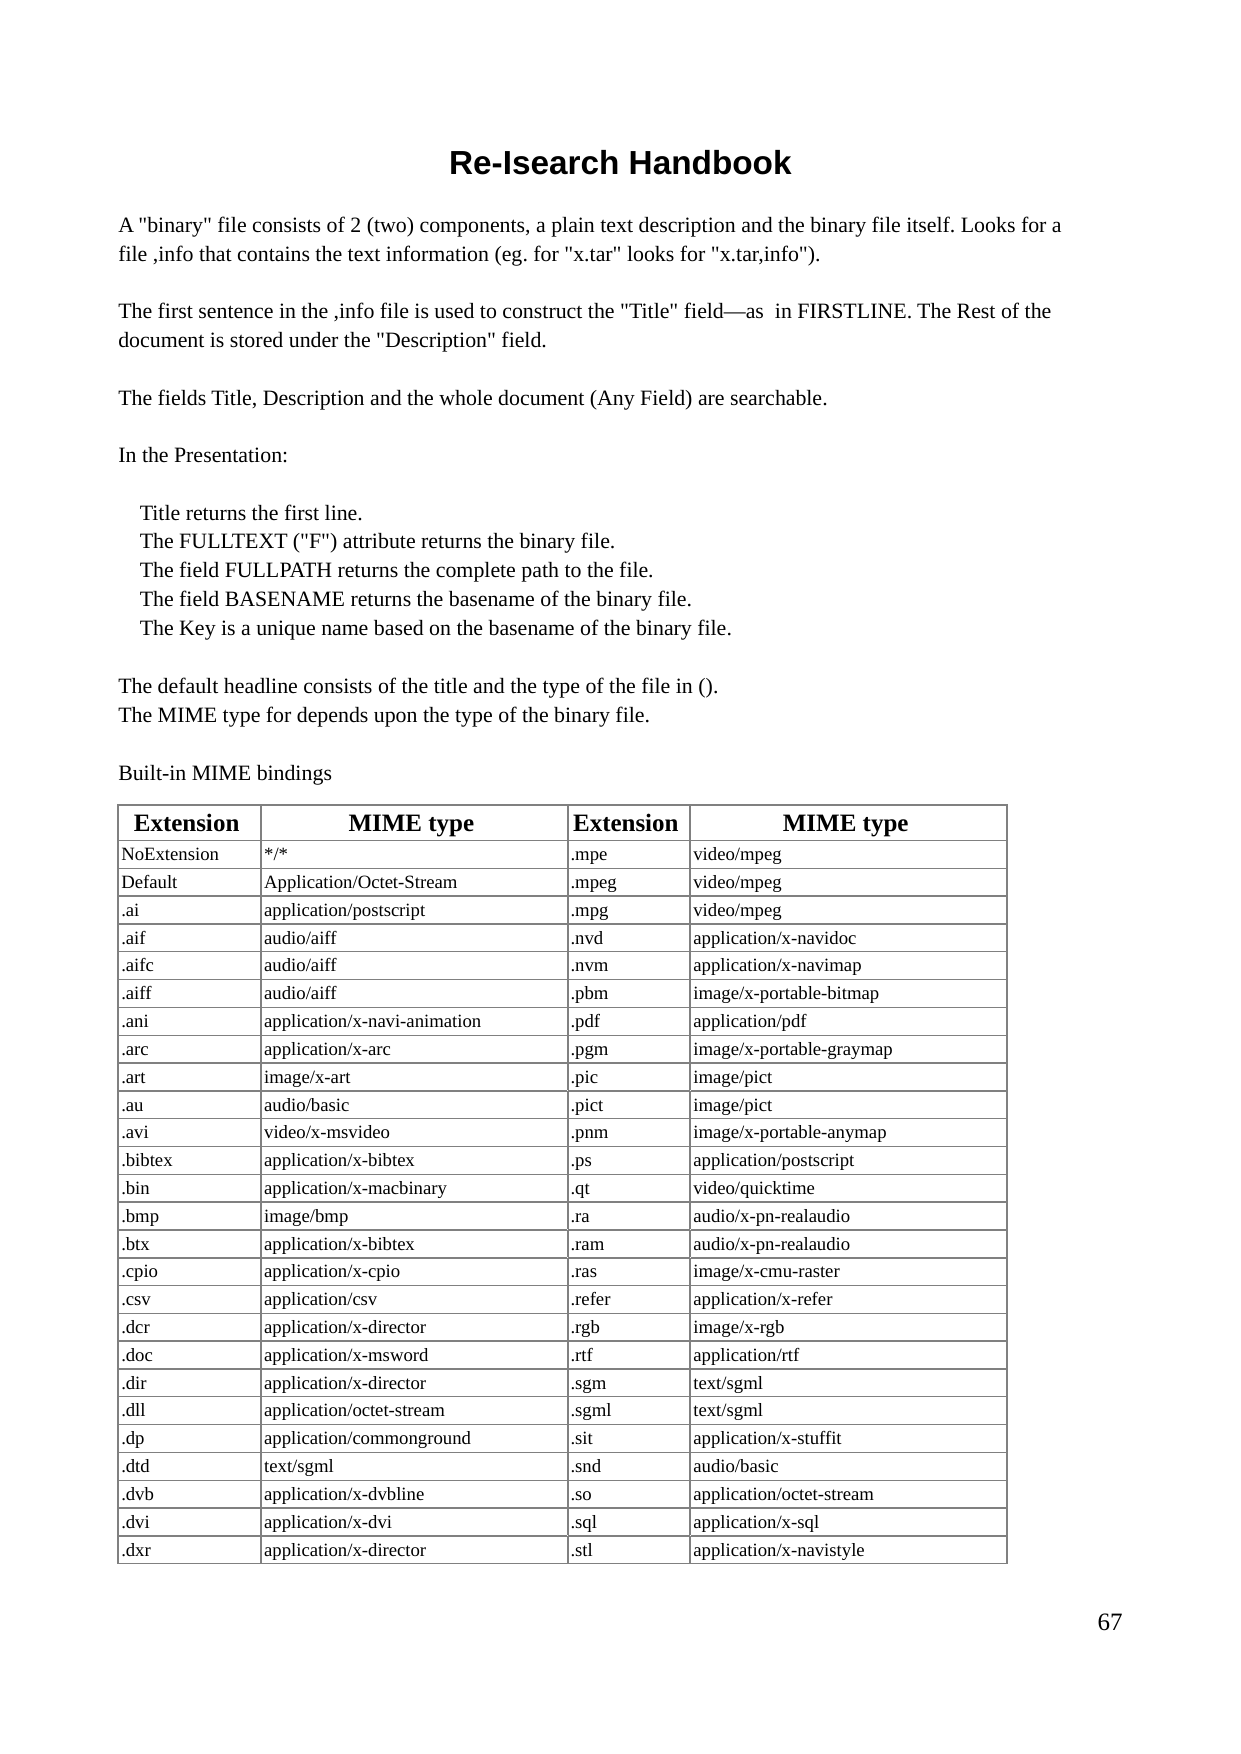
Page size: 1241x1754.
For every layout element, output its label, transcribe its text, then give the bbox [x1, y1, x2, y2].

table_cell .aiff [119, 980, 260, 1007]
table_cell application/octet-stream [691, 1481, 1006, 1507]
table_cell .nvd [569, 925, 689, 951]
table_cell Default [119, 869, 260, 895]
table_header Extension [569, 806, 689, 840]
table_cell .pict [569, 1092, 689, 1118]
table_cell .ani [119, 1008, 260, 1034]
table_cell application/x-director [262, 1314, 567, 1340]
table_cell application/x-stuffit [691, 1425, 1006, 1452]
table_cell application/x-director [262, 1537, 567, 1563]
table_cell application/x-refer [691, 1286, 1006, 1313]
table_cell .snd [569, 1453, 689, 1479]
text The fields Title, Description and the whole document (Any Field) are searchable. [118, 384, 1122, 410]
text The first sentence in the ,info file is used to construct the "Title" field—as in FIRSTLINE. The Rest of the document is stored under the "Description" field. [118, 298, 1122, 352]
table_cell .sql [569, 1509, 689, 1535]
table_cell .pic [569, 1064, 689, 1090]
table_cell .btx [119, 1231, 260, 1257]
table_cell .mpg [569, 897, 689, 923]
table_cell image/x-portable-anymap [691, 1119, 1006, 1146]
table_cell audio/aiff [262, 980, 567, 1007]
text Built-in MIME bindings [118, 760, 1122, 785]
table_cell image/x-cmu-raster [691, 1259, 1006, 1285]
table_cell .cpio [119, 1259, 260, 1285]
table_cell image/x-portable-graymap [691, 1036, 1006, 1062]
table_cell application/octet-stream [262, 1397, 567, 1424]
table_cell video/mpeg [691, 841, 1006, 868]
table_cell application/x-arc [262, 1036, 567, 1062]
table_cell .sgml [569, 1397, 689, 1424]
text Title returns the first line. [118, 499, 1122, 525]
table_cell image/pict [691, 1064, 1006, 1090]
table_cell .dll [119, 1397, 260, 1424]
table_cell audio/aiff [262, 952, 567, 979]
table_cell application/x-navimap [691, 952, 1006, 979]
text A "binary" file consists of 2 (two) components, a plain text description and the binary file itself. Looks for a file ,info that contains the text information (eg. for "x.tar" looks for "x.tar,info"). [118, 212, 1122, 266]
table_cell .rtf [569, 1342, 689, 1368]
table_cell image/x-art [262, 1064, 567, 1090]
table_cell application/x-bibtex [262, 1147, 567, 1173]
table_cell .dp [119, 1425, 260, 1452]
table_cell application/x-macbinary [262, 1175, 567, 1201]
table_cell .dtd [119, 1453, 260, 1479]
table_cell .nvm [569, 952, 689, 979]
table_cell application/rtf [691, 1342, 1006, 1368]
table_cell .csv [119, 1286, 260, 1313]
table_cell image/x-rgb [691, 1314, 1006, 1340]
table_cell audio/x-pn-realaudio [691, 1203, 1006, 1229]
table_cell .dir [119, 1370, 260, 1396]
table_cell .so [569, 1481, 689, 1507]
table_cell .bmp [119, 1203, 260, 1229]
table_cell Application/Octet-Stream [262, 869, 567, 895]
table_cell application/csv [262, 1286, 567, 1313]
table_cell .sit [569, 1425, 689, 1452]
table_cell .au [119, 1092, 260, 1118]
table_cell .rgb [569, 1314, 689, 1340]
table_cell .qt [569, 1175, 689, 1201]
table_cell .refer [569, 1286, 689, 1313]
table_cell .pdf [569, 1008, 689, 1034]
table_cell NoExtension [119, 841, 260, 868]
text In the Presentation: [118, 442, 1122, 467]
table_cell application/pdf [691, 1008, 1006, 1034]
table_cell .dvb [119, 1481, 260, 1507]
table_cell audio/x-pn-realaudio [691, 1231, 1006, 1257]
table_cell text/sgml [691, 1397, 1006, 1424]
table_cell application/postscript [262, 897, 567, 923]
table_cell .doc [119, 1342, 260, 1368]
table_cell .bibtex [119, 1147, 260, 1173]
text The default headline consists of the title and the type of the file in (). [118, 673, 1122, 698]
table_cell application/x-navidoc [691, 925, 1006, 951]
table_cell application/x-navistyle [691, 1537, 1006, 1563]
table_cell .art [119, 1064, 260, 1090]
table_cell .ra [569, 1203, 689, 1229]
table_cell text/sgml [262, 1453, 567, 1479]
text The field BASENAME returns the basename of the binary file. [118, 586, 1122, 612]
table_header MIME type [262, 806, 567, 840]
table_header MIME type [691, 806, 1006, 840]
table_cell .mpe [569, 841, 689, 868]
table_cell .aif [119, 925, 260, 951]
table_cell audio/basic [691, 1453, 1006, 1479]
table_cell video/mpeg [691, 869, 1006, 895]
table_cell image/bmp [262, 1203, 567, 1229]
table_cell video/mpeg [691, 897, 1006, 923]
table_cell .pbm [569, 980, 689, 1007]
table_cell .ps [569, 1147, 689, 1173]
table_cell .ai [119, 897, 260, 923]
table_cell .pgm [569, 1036, 689, 1062]
table_cell application/x-dvi [262, 1509, 567, 1535]
table_cell application/x-sql [691, 1509, 1006, 1535]
table_cell .ram [569, 1231, 689, 1257]
table_cell .bin [119, 1175, 260, 1201]
text The FULLTEXT ("F") attribute returns the binary file. [118, 528, 1122, 554]
table_cell application/x-dvbline [262, 1481, 567, 1507]
table_cell text/sgml [691, 1370, 1006, 1396]
table_cell application/x-navi-animation [262, 1008, 567, 1034]
table_cell .dxr [119, 1537, 260, 1563]
table_cell .aifc [119, 952, 260, 979]
table_cell application/x-director [262, 1370, 567, 1396]
text The MIME type for depends upon the type of the binary file. [118, 702, 1122, 727]
table_cell .avi [119, 1119, 260, 1146]
table_cell .pnm [569, 1119, 689, 1146]
table_cell .ras [569, 1259, 689, 1285]
table_cell .sgm [569, 1370, 689, 1396]
table_cell image/pict [691, 1092, 1006, 1118]
table_cell image/x-portable-bitmap [691, 980, 1006, 1007]
table_cell .mpeg [569, 869, 689, 895]
table_cell video/quicktime [691, 1175, 1006, 1201]
text The field FULLPATH returns the complete path to the file. [118, 557, 1122, 583]
table_cell .stl [569, 1537, 689, 1563]
text The Key is a unique name based on the basename of the binary file. [118, 615, 1122, 641]
table_cell application/postscript [691, 1147, 1006, 1173]
table_cell application/x-msword [262, 1342, 567, 1368]
table_cell audio/basic [262, 1092, 567, 1118]
table_cell */* [262, 841, 567, 868]
table_cell application/commonground [262, 1425, 567, 1452]
table_cell .dcr [119, 1314, 260, 1340]
table_cell application/x-cpio [262, 1259, 567, 1285]
table_cell video/x-msvideo [262, 1119, 567, 1146]
table_cell .arc [119, 1036, 260, 1062]
table_cell application/x-bibtex [262, 1231, 567, 1257]
table_cell audio/aiff [262, 925, 567, 951]
table_header Extension [119, 806, 260, 840]
table_cell .dvi [119, 1509, 260, 1535]
